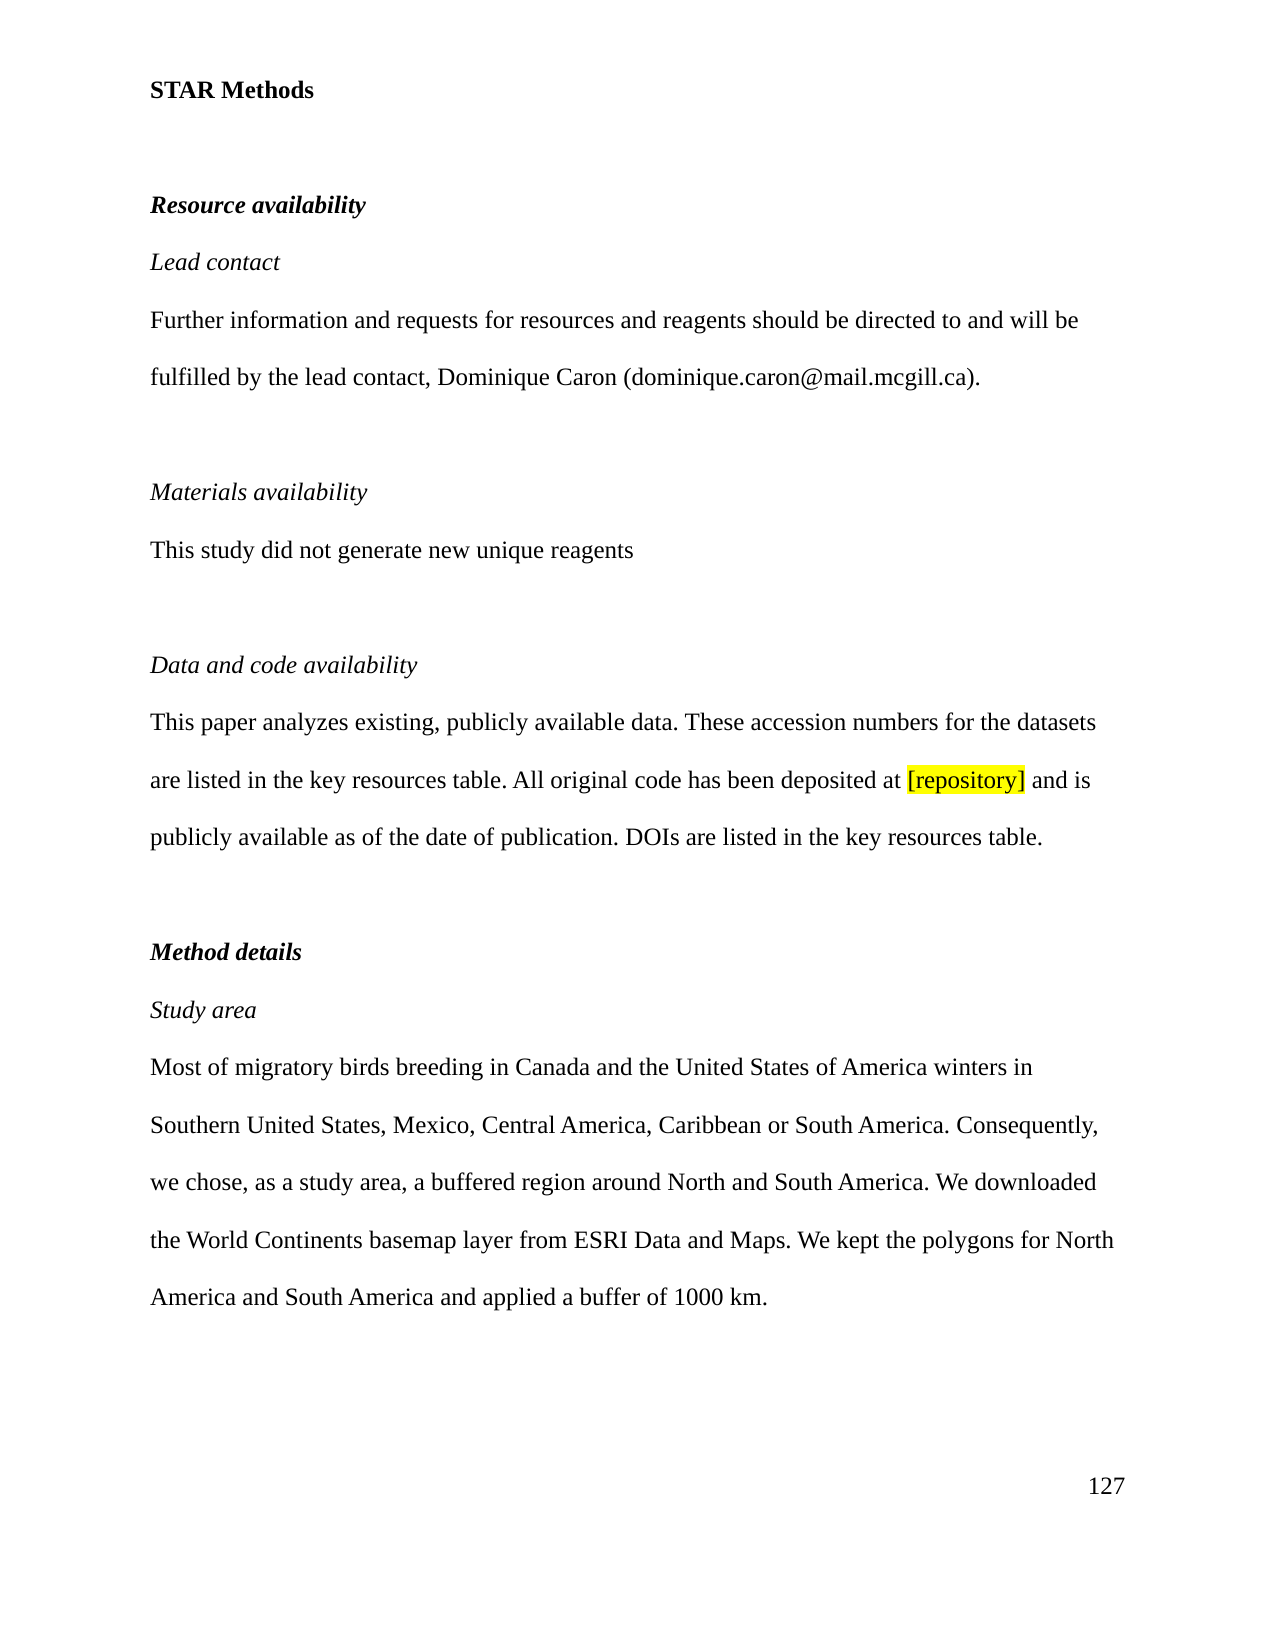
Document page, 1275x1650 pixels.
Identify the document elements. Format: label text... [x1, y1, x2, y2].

text fulfilled by the lead contact, Dominique Caron (dominique.caron@mail.mcgill.ca). [150, 362, 1125, 391]
text Study area [150, 995, 1125, 1024]
text This study did not generate new unique reagents [150, 535, 1125, 564]
text Most of migratory birds breeding in Canada and the United States of America winters in Southern United States, Mexico, Central America, Caribbean or South America. Consequently, we chose, as a study area, a buffered region around North and South America. We downloaded the World Continents basemap layer from ESRI Data and Maps. We kept the polygons for North America and South America and applied a buffer of 1000 km. [150, 1052, 1125, 1311]
text Lead contact [150, 247, 1125, 276]
text This paper analyzes existing, publicly available data. These accession numbers for the datasets are listed in the key resources table. All original code has been deposited at [repository] and is publicly available as of the date of publication. DOIs are listed in the key resources table. [150, 707, 1125, 851]
text Method details [150, 937, 1125, 966]
text Data and code availability [150, 650, 1125, 679]
text STAR Methods [150, 75, 1125, 104]
text Further information and requests for resources and reagents should be directed to and will be [150, 305, 1125, 334]
text Materials availability [150, 477, 1125, 506]
text Resource availability [150, 190, 1125, 219]
